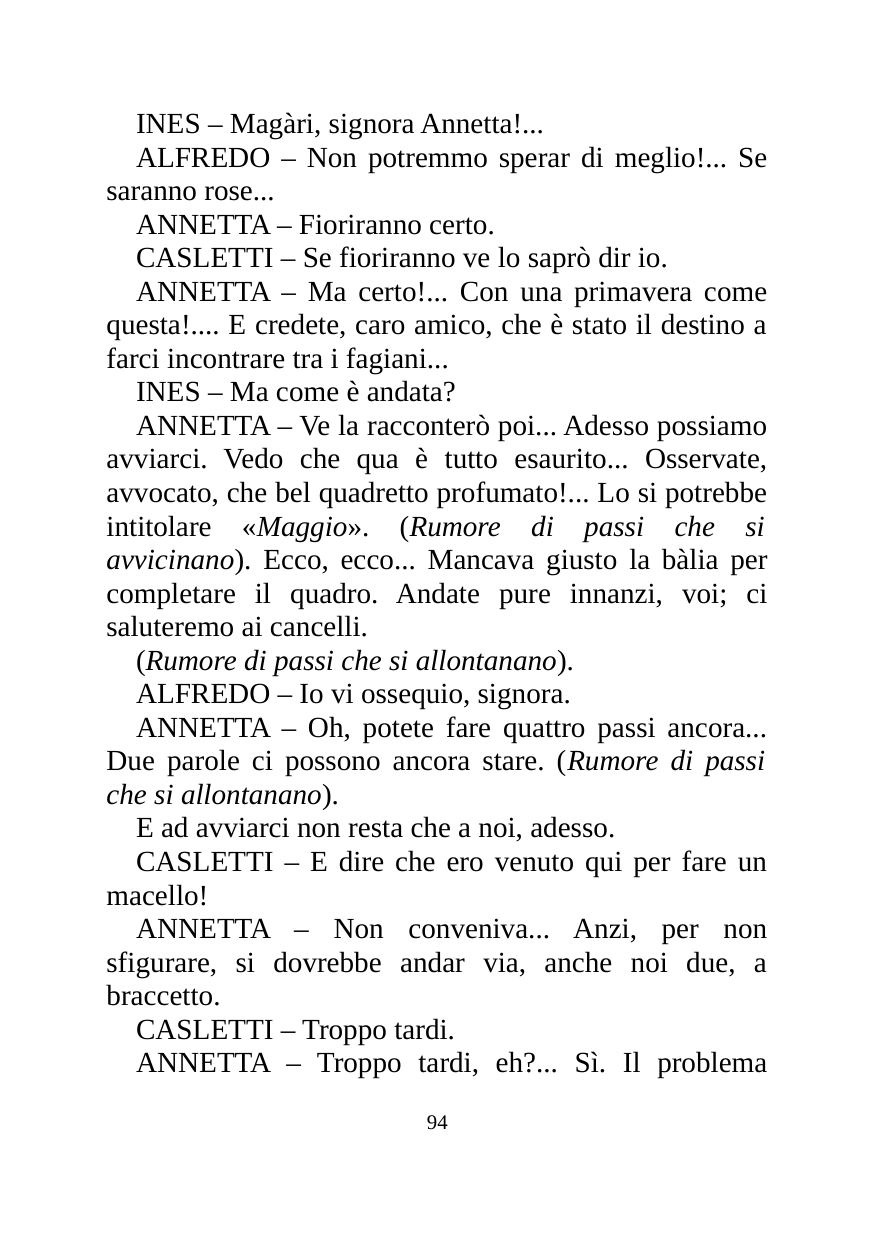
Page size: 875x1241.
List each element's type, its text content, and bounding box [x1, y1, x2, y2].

text E ad avviarci non resta che a noi, adesso. [106, 811, 768, 844]
text ALFREDO – Non potremmo sperar di meglio!... Se saranno rose... [106, 140, 768, 207]
text ANNETTA – Troppo tardi, eh?... Sì. Il problema [106, 1045, 768, 1079]
text CASLETTI – Se fioriranno ve lo saprò dir io. [106, 240, 768, 274]
text INES – Ma come è andata? [106, 374, 768, 408]
text (Rumore di passi che si allontanano). [106, 643, 768, 676]
text ANNETTA – Non conveniva... Anzi, per non sfigurare, si dovrebbe andar via, anche noi due, a braccetto. [106, 911, 768, 1012]
text ANNETTA – Ve la racconterò poi... Adesso possiamo avviarci. Vedo che qua è tutto esaurito... Osservate, avvocato, che bel quadretto profumato!... Lo si potrebbe intitolare «Maggio». (Rumore di passi che si avvicinano). Ecco, ecco... Mancava giusto la bàlia per completare il quadro. Andate pure innanzi, voi; ci saluteremo ai cancelli. [106, 408, 768, 643]
text ALFREDO – Io vi ossequio, signora. [106, 676, 768, 710]
text INES – Magàri, signora Annetta!... [106, 106, 768, 140]
text CASLETTI – E dire che ero venuto qui per fare un macello! [106, 844, 768, 911]
text ANNETTA – Ma certo!... Con una primavera come questa!.... E credete, caro amico, che è stato il destino a farci incontrare tra i fagiani... [106, 274, 768, 374]
text ANNETTA – Oh, potete fare quattro passi ancora... Due parole ci possono ancora stare. (Rumore di passi che si allontanano). [106, 710, 768, 811]
text ANNETTA – Fioriranno certo. [106, 207, 768, 240]
text CASLETTI – Troppo tardi. [106, 1012, 768, 1045]
